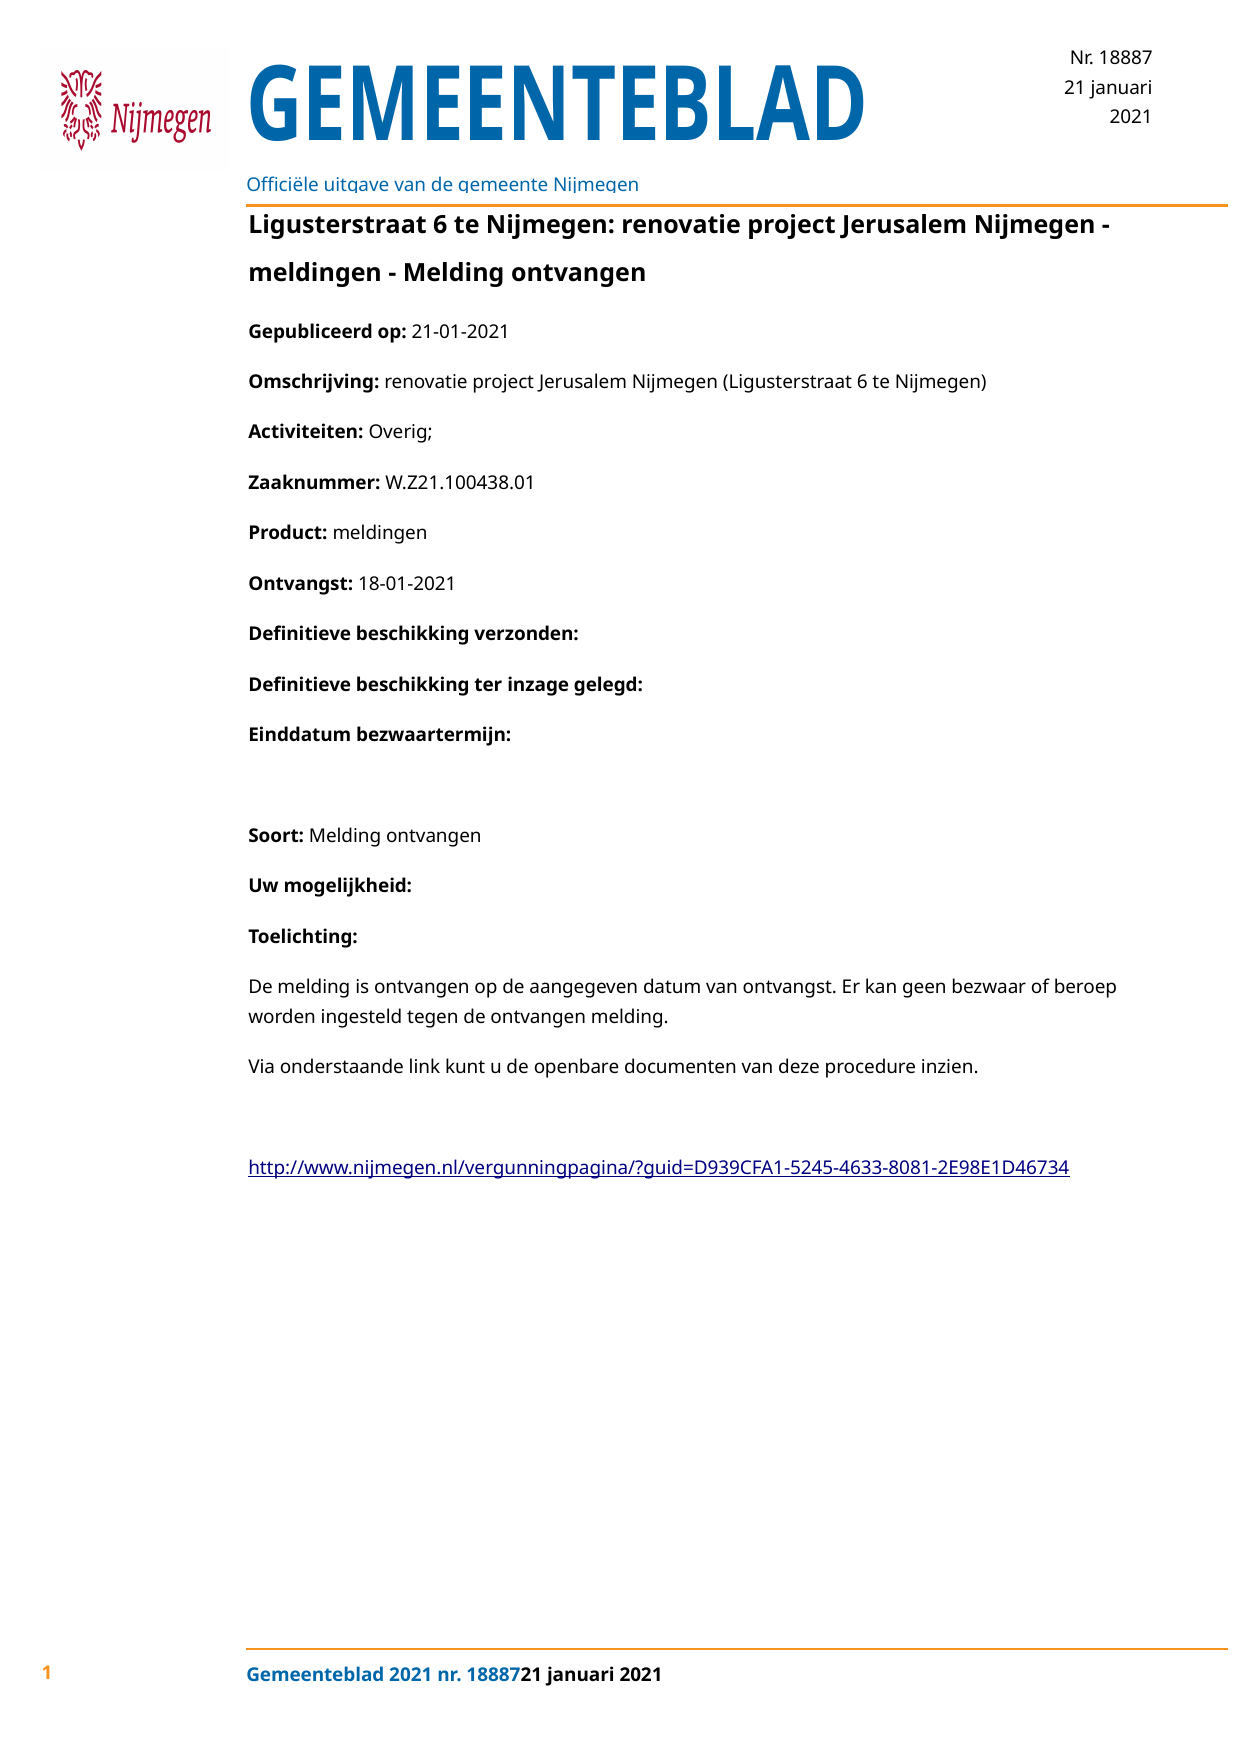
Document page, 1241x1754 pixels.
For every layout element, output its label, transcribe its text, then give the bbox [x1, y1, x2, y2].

text Omschrijving: renovatie project Jerusalem Nijmegen (Ligusterstraat 6 te Nijmegen) [248, 368, 1152, 394]
text Via onderstaande link kunt u de openbare documenten van deze procedure inzien. [248, 1053, 1152, 1079]
text Zaaknummer: W.Z21.100438.01 [248, 469, 1152, 495]
text http://www.nijmegen.nl/vergunningpagina/?guid=D939CFA1-5245-4633-8081-2E98E1D46734 [248, 1154, 1152, 1180]
text Ligusterstraat 6 te Nijmegen: renovatie project Jerusalem Nijmegen - meldingen - Melding ontvangen [248, 207, 1152, 288]
text Product: meldingen [248, 519, 1152, 545]
text Einddatum bezwaartermijn: [248, 721, 1152, 747]
text Toelichting: [248, 923, 1152, 949]
text Definitieve beschikking verzonden: [248, 620, 1152, 646]
text Ontvangst: 18-01-2021 [248, 570, 1152, 596]
text Uw mogelijkheid: [248, 872, 1152, 898]
text Soort: Melding ontvangen [248, 822, 1152, 848]
picture [41, 47, 231, 172]
text Activiteiten: Overig; [248, 419, 1152, 444]
text Gepubliceerd op: 21-01-2021 [248, 318, 1152, 344]
text De melding is ontvangen op de aangegeven datum van ontvangst. Er kan geen bezwaar of beroep worden ingesteld tegen de ontvangen melding. [248, 973, 1152, 1029]
text Definitieve beschikking ter inzage gelegd: [248, 671, 1152, 697]
